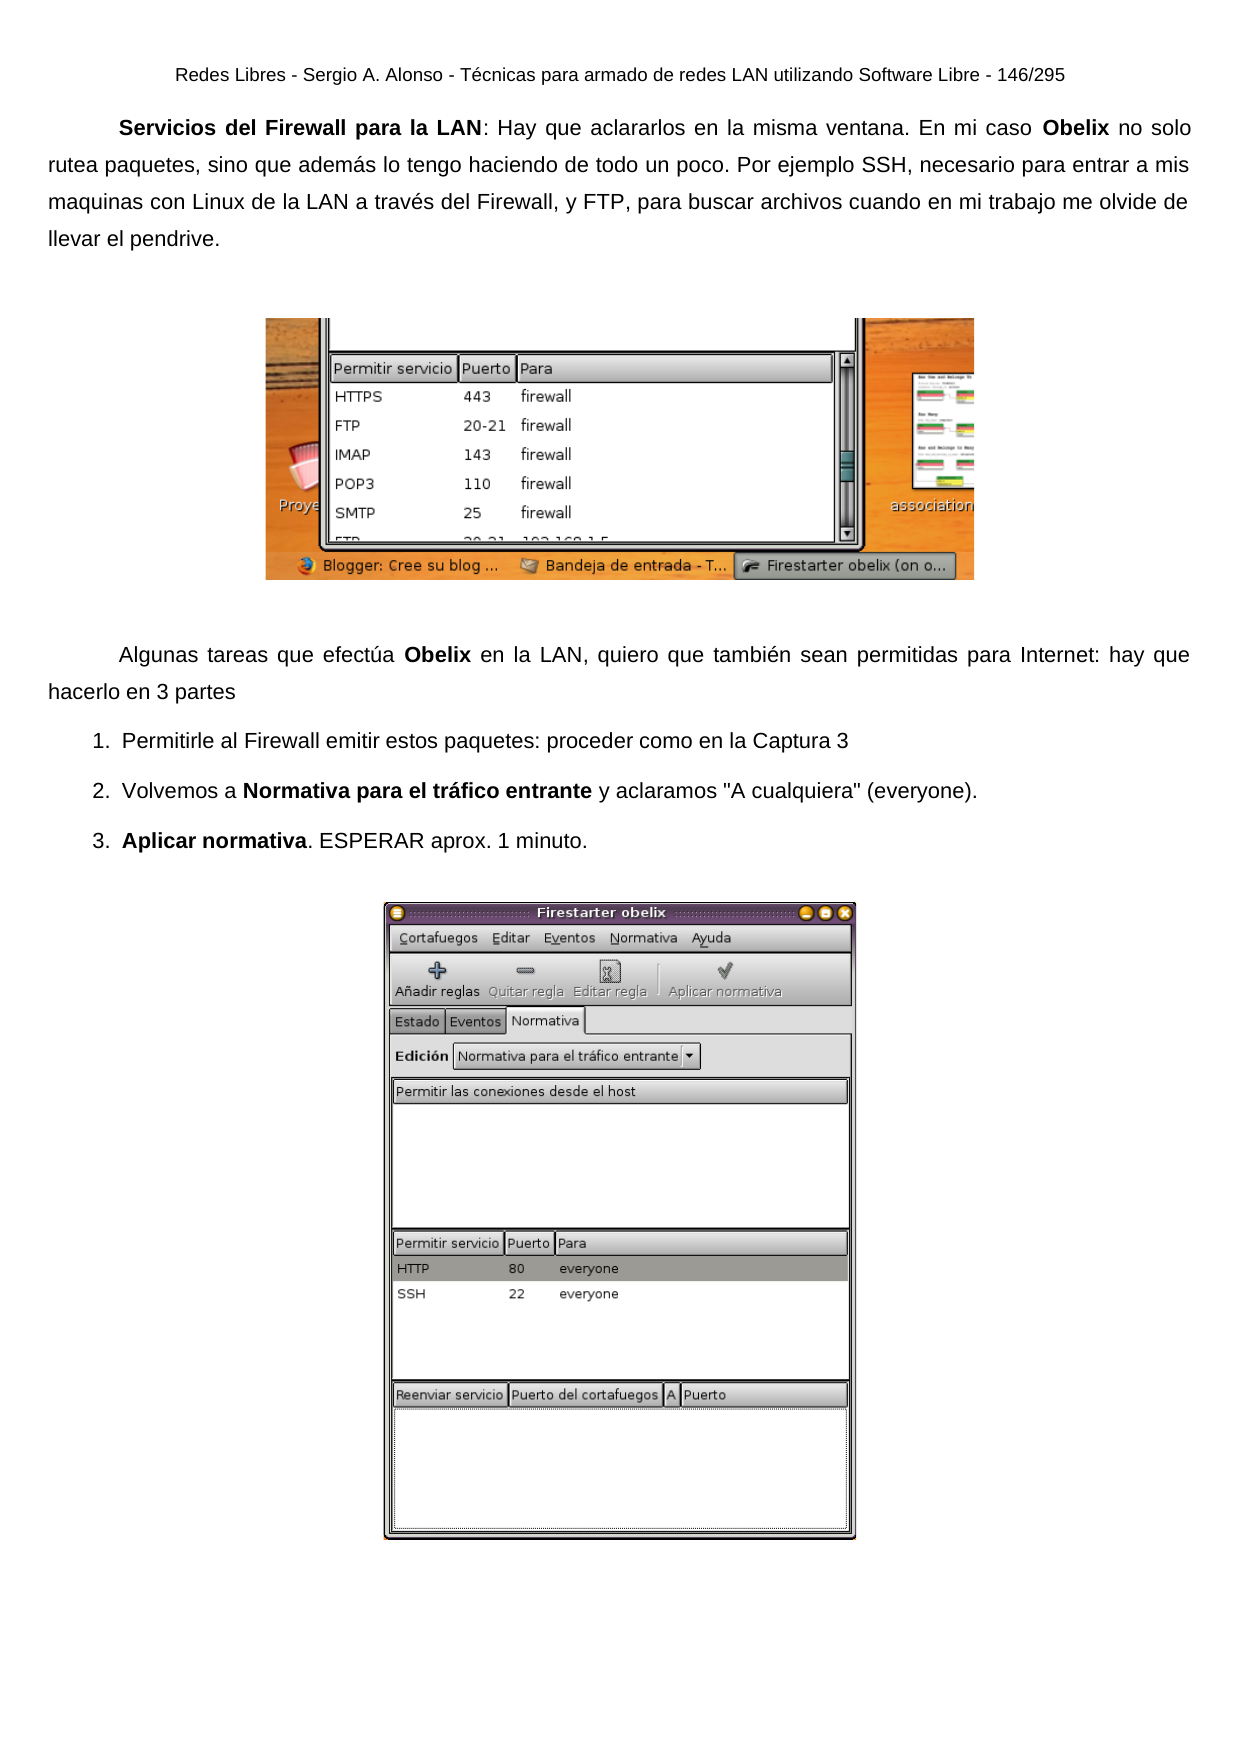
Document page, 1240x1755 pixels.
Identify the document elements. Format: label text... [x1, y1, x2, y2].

picture [265, 318, 975, 580]
list Volvemos a Normativa para el tráfico entrante y aclaramos "A cualquiera" (everyone). [92, 778, 1192, 803]
text Servicios del Firewall para la LAN: Hay que aclararlos en la misma ventana. En mi caso Obelix no solo rutea paquetes, sino que además lo tengo haciendo de todo un poco. Por ejemplo SSH, necesario para entrar a mis maquinas con Linux de la LAN a través del Firewall, y FTP, para buscar archivos cuando en mi trabajo me olvide de llevar el pendrive. [48, 115, 1192, 251]
picture [383, 902, 857, 1540]
text Algunas tareas que efectúa Obelix en la LAN, quiero que también sean permitidas para Internet: hay que hacerlo en 3 partes [48, 642, 1192, 704]
list Permitirle al Firewall emitir estos paquetes: proceder como en la Captura 3 [92, 729, 1192, 754]
list Aplicar normativa. ESPERAR aprox. 1 minuto. [92, 828, 1192, 853]
